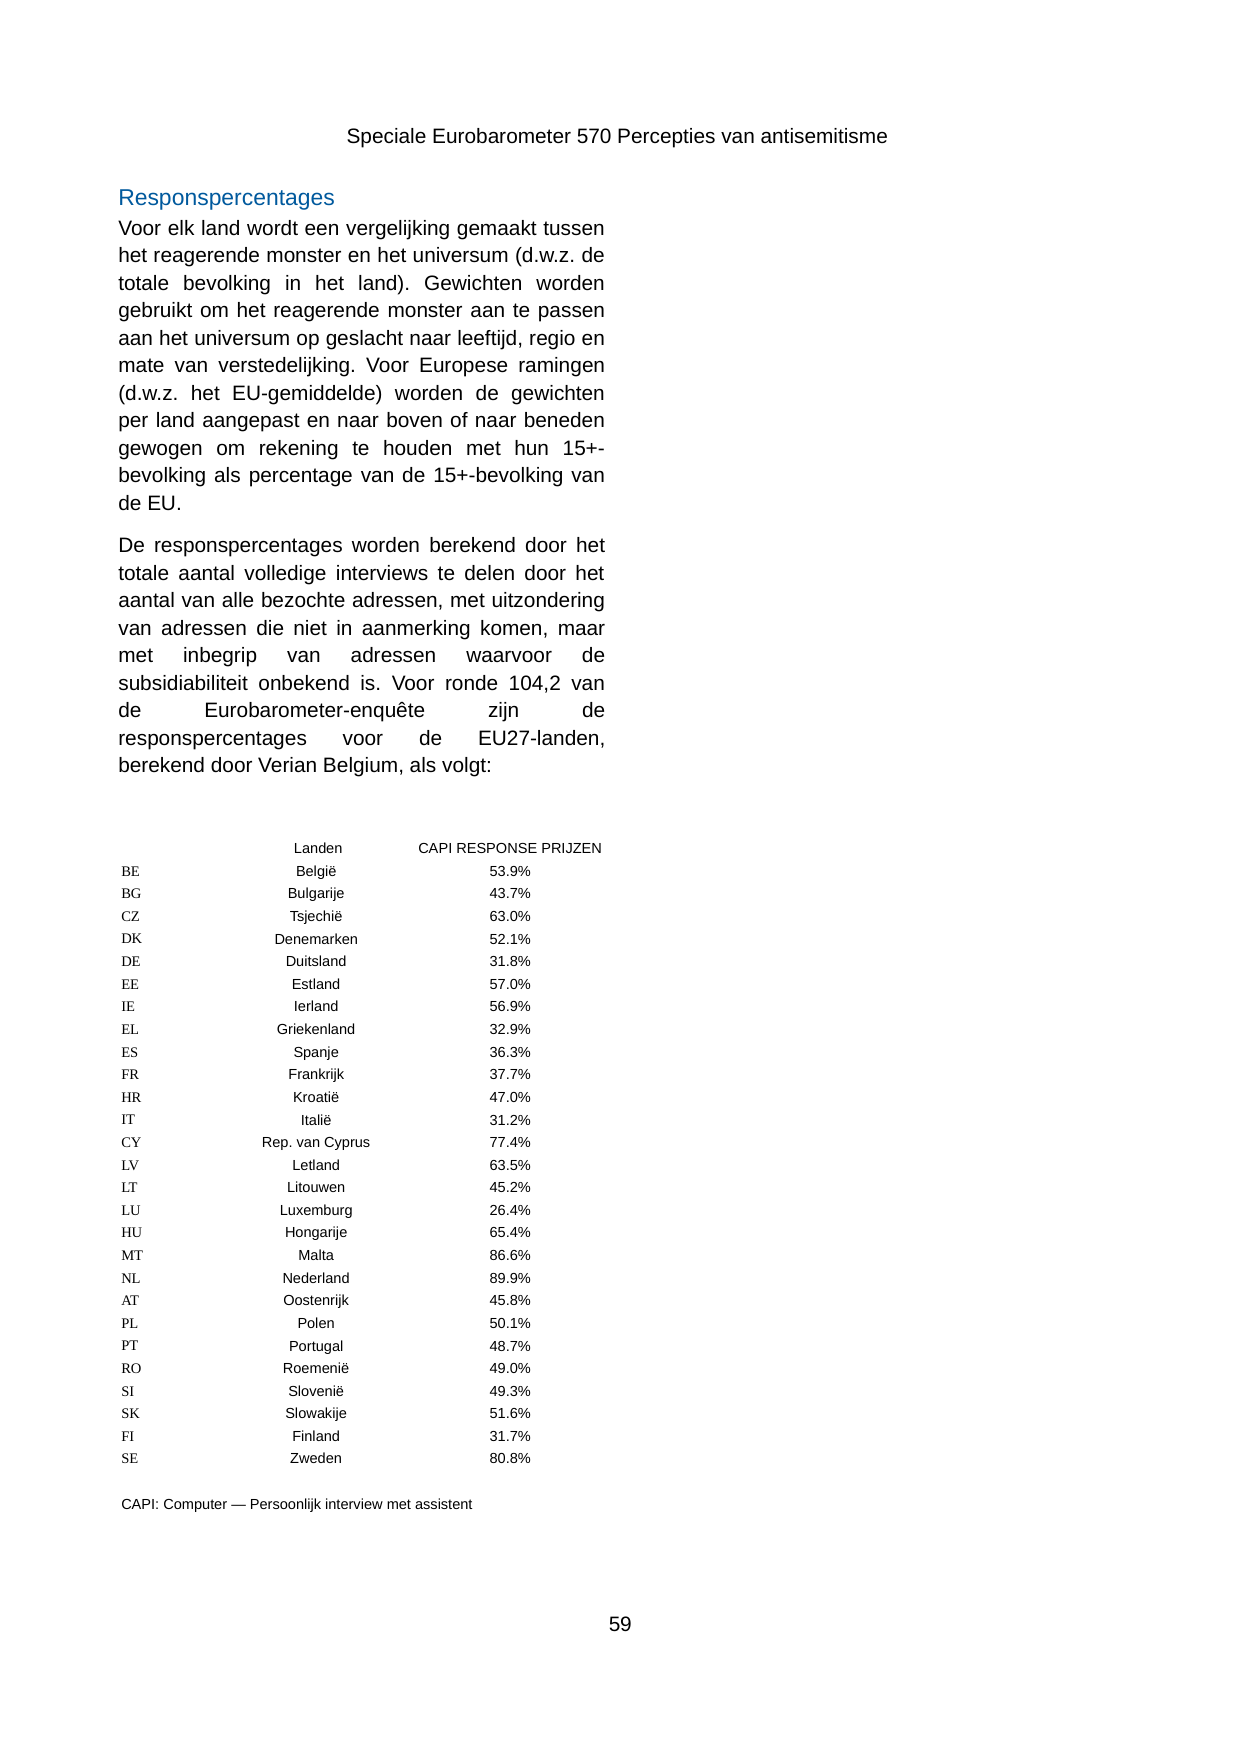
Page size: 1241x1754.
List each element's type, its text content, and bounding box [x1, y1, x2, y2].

table_cell [118, 1470, 221, 1492]
table_cell LU [118, 1199, 221, 1221]
table_cell 48.7% [415, 1334, 605, 1357]
table_cell PT [118, 1334, 221, 1357]
table_cell Malta [221, 1244, 414, 1266]
table_cell Tsjechië [221, 905, 414, 927]
table_cell IT [118, 1108, 221, 1131]
table_cell Denemarken [221, 928, 414, 950]
table_cell Duitsland [221, 950, 414, 973]
table_cell 57.0% [415, 973, 605, 995]
table_cell 32.9% [415, 1018, 605, 1040]
table_header CAPI RESPONSE PRIJZEN [415, 837, 605, 859]
table_cell Polen [221, 1312, 414, 1334]
table_cell Oostenrijk [221, 1289, 414, 1312]
table_cell LV [118, 1154, 221, 1176]
table_cell Spanje [221, 1040, 414, 1063]
table_cell Kroatië [221, 1086, 414, 1108]
table_cell 49.0% [415, 1357, 605, 1379]
table_cell CZ [118, 905, 221, 927]
table_cell EL [118, 1018, 221, 1040]
table_cell FI [118, 1425, 221, 1447]
table_cell Slovenië [221, 1380, 414, 1402]
table_header Landen [221, 837, 414, 859]
table_cell CAPI: Computer — Persoonlijk interview met assistent [118, 1493, 605, 1515]
table_cell PL [118, 1312, 221, 1334]
table_cell 51.6% [415, 1402, 605, 1425]
table_cell 26.4% [415, 1199, 605, 1221]
table_cell 52.1% [415, 928, 605, 950]
table_cell [415, 1470, 605, 1492]
table_cell 36.3% [415, 1040, 605, 1063]
table_cell EE [118, 973, 221, 995]
table_cell Frankrijk [221, 1063, 414, 1086]
table_cell 63.0% [415, 905, 605, 927]
table_cell DK [118, 928, 221, 950]
table_cell Griekenland [221, 1018, 414, 1040]
table_cell Luxemburg [221, 1199, 414, 1221]
table_cell SK [118, 1402, 221, 1425]
table_cell 31.7% [415, 1425, 605, 1447]
table_cell NL [118, 1266, 221, 1289]
table_cell 65.4% [415, 1221, 605, 1244]
table_cell 50.1% [415, 1312, 605, 1334]
table_cell CY [118, 1131, 221, 1153]
table_cell SI [118, 1380, 221, 1402]
table_header [118, 837, 221, 859]
table_cell Roemenië [221, 1357, 414, 1379]
table_cell FR [118, 1063, 221, 1086]
table_cell IE [118, 995, 221, 1018]
table_cell Italië [221, 1108, 414, 1131]
text De responspercentages worden berekend door het totale aantal volledige interviews te delen door het aantal van alle bezochte adressen, met uitzondering van adressen die niet in aanmerking komen, maar met inbegrip van adressen waarvoor de subsidiabiliteit onbekend is. Voor ronde 104,2 van de Eurobarometer-enquête zijn de responspercentages voor de EU27-landen, berekend door Verian Belgium, als volgt: [118, 533, 605, 777]
table_cell 49.3% [415, 1380, 605, 1402]
table_cell 31.8% [415, 950, 605, 973]
table_cell Rep. van Cyprus [221, 1131, 414, 1153]
table_cell 45.2% [415, 1176, 605, 1199]
table_cell AT [118, 1289, 221, 1312]
table_cell HU [118, 1221, 221, 1244]
table_cell BG [118, 882, 221, 905]
table_cell MT [118, 1244, 221, 1266]
table_cell Slowakije [221, 1402, 414, 1425]
text Voor elk land wordt een vergelijking gemaakt tussen het reagerende monster en het universum (d.w.z. de totale bevolking in het land). Gewichten worden gebruikt om het reagerende monster aan te passen aan het universum op geslacht naar leeftijd, regio en mate van verstedelijking. Voor Europese ramingen (d.w.z. het EU-gemiddelde) worden de gewichten per land aangepast en naar boven of naar beneden gewogen om rekening te houden met hun 15+-bevolking als percentage van de 15+-bevolking van de EU. [118, 216, 605, 515]
table_cell LT [118, 1176, 221, 1199]
table_cell 63.5% [415, 1154, 605, 1176]
table_cell 56.9% [415, 995, 605, 1018]
table_cell 31.2% [415, 1108, 605, 1131]
table_cell RO [118, 1357, 221, 1379]
table_cell Litouwen [221, 1176, 414, 1199]
table_cell Nederland [221, 1266, 414, 1289]
table_cell 80.8% [415, 1447, 605, 1470]
table_cell ES [118, 1040, 221, 1063]
table_cell België [221, 860, 414, 882]
table_cell SE [118, 1447, 221, 1470]
table_cell DE [118, 950, 221, 973]
table_cell Finland [221, 1425, 414, 1447]
table_cell 77.4% [415, 1131, 605, 1153]
table_cell BE [118, 860, 221, 882]
table_cell 45.8% [415, 1289, 605, 1312]
table_cell 86.6% [415, 1244, 605, 1266]
table_cell 37.7% [415, 1063, 605, 1086]
table_cell Bulgarije [221, 882, 414, 905]
table_cell Hongarije [221, 1221, 414, 1244]
table_cell Zweden [221, 1447, 414, 1470]
table_cell [221, 1470, 414, 1492]
text Responspercentages [118, 183, 605, 210]
table_cell 89.9% [415, 1266, 605, 1289]
table_cell Estland [221, 973, 414, 995]
table_cell 43.7% [415, 882, 605, 905]
table_cell Ierland [221, 995, 414, 1018]
table_cell Portugal [221, 1334, 414, 1357]
table_cell 47.0% [415, 1086, 605, 1108]
table_cell 53.9% [415, 860, 605, 882]
table_cell HR [118, 1086, 221, 1108]
table_cell Letland [221, 1154, 414, 1176]
